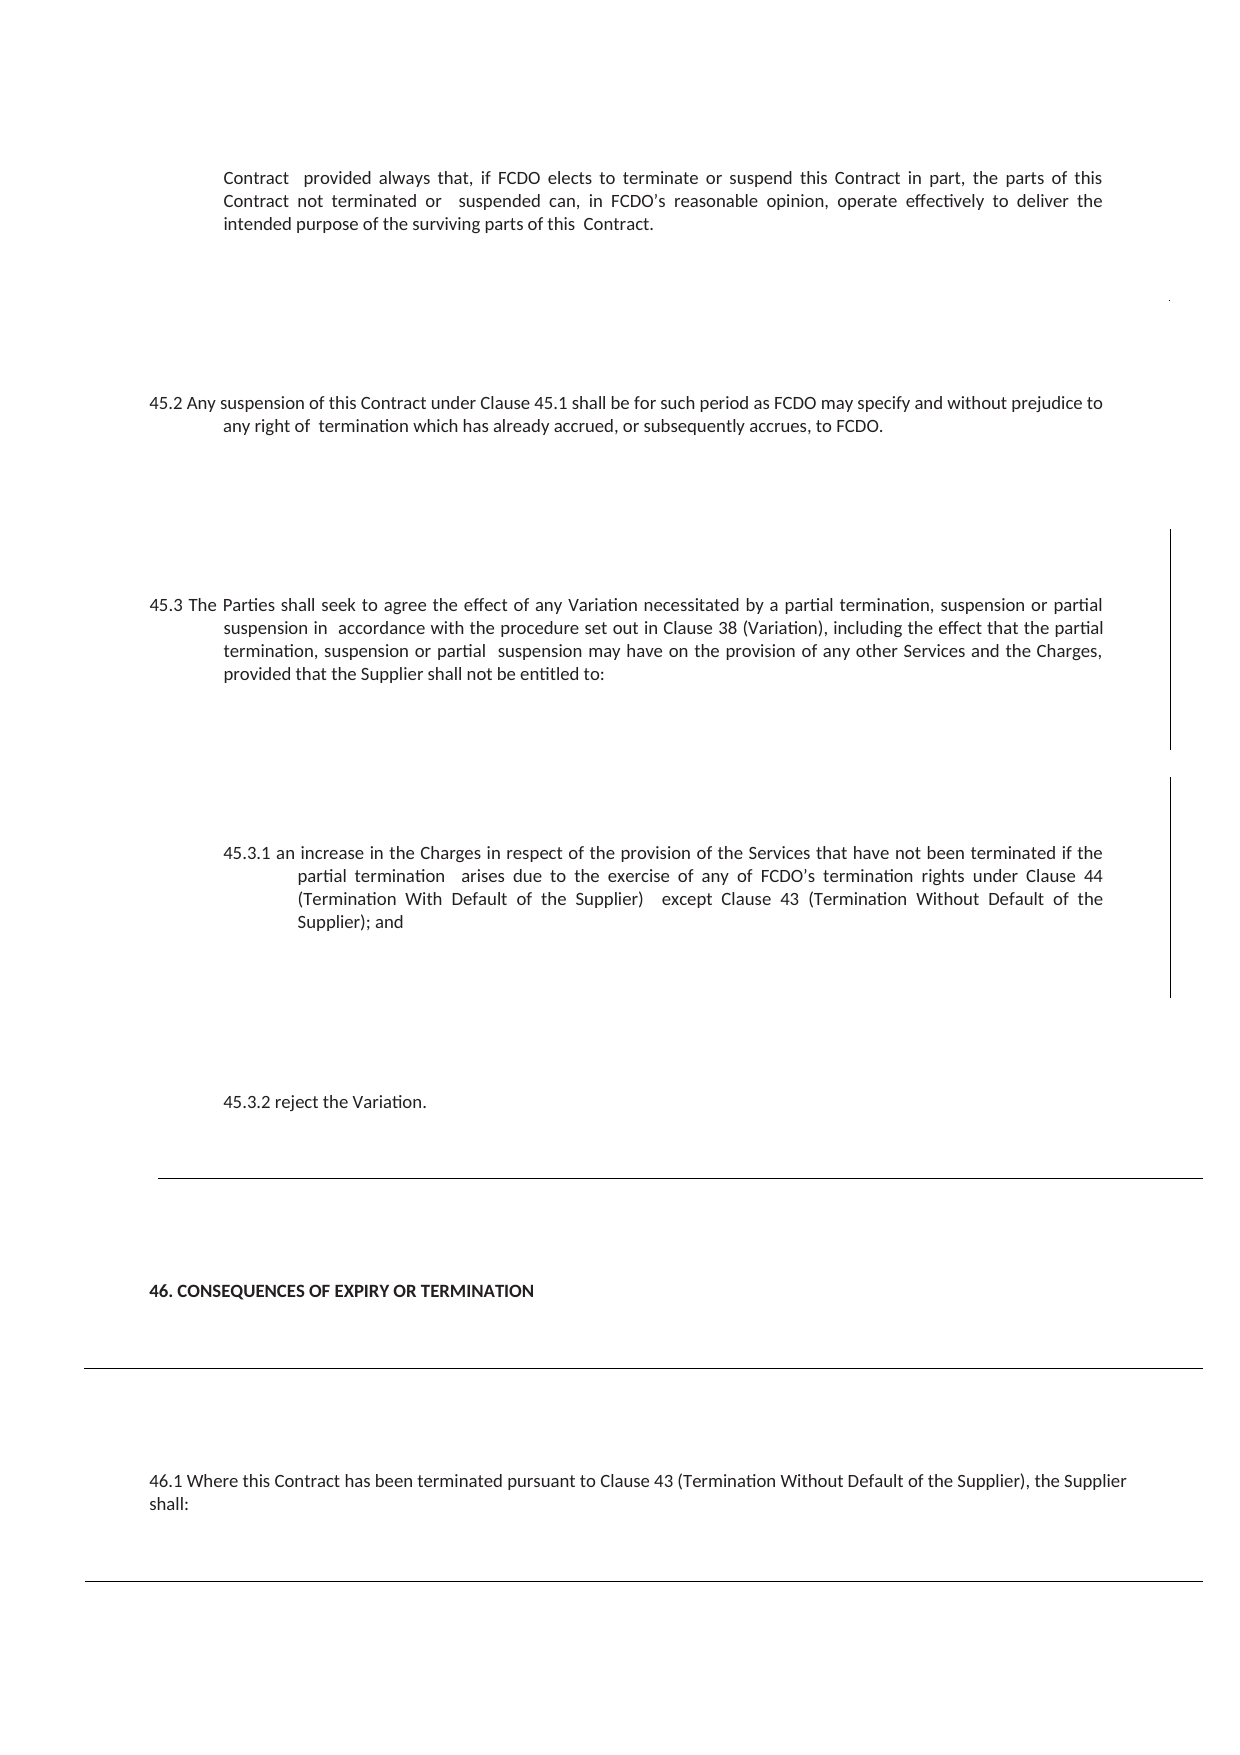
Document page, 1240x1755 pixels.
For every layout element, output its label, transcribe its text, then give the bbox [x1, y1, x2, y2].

text 45.3.2 reject the Variation. [159, 1026, 1202, 1177]
text 45.3 The Parties shall seek to agree the effect of any Variation necessitated by a partial termination, suspension or partial suspension in accordance with the procedure set out in Clause 38 (Variation), including the effect that the partial termination, suspension or partial suspension may have on the provision of any other Services and the Charges, provided that the Supplier shall not be entitled to: [85, 530, 1169, 750]
text 46.1 Where this Contract has been terminated pursuant to Clause 43 (Termination Without Default of the Supplier), the Supplier shall: [85, 1406, 1202, 1580]
text 45.3.1 an increase in the Charges in respect of the provision of the Services that have not been terminated if the partial termination arises due to the exercise of any of FCDO’s termination rights under Clause 44 (Termination With Default of the Supplier) except Clause 43 (Termination Without Default of the Supplier); and [159, 778, 1169, 998]
text 46. CONSEQUENCES OF EXPIRY OR TERMINATION [85, 1216, 1202, 1367]
text Contract provided always that, if FCDO elects to terminate or suspend this Contract in part, the parts of this Contract not terminated or suspended can, in FCDO’s reasonable opinion, operate effectively to deliver the intended purpose of the surviving parts of this Contract. [85, 103, 1169, 300]
text 45.2 Any suspension of this Contract under Clause 45.1 shall be for such period as FCDO may specify and without prejudice to any right of termination which has already accrued, or subsequently accrues, to FCDO. [85, 328, 1169, 502]
